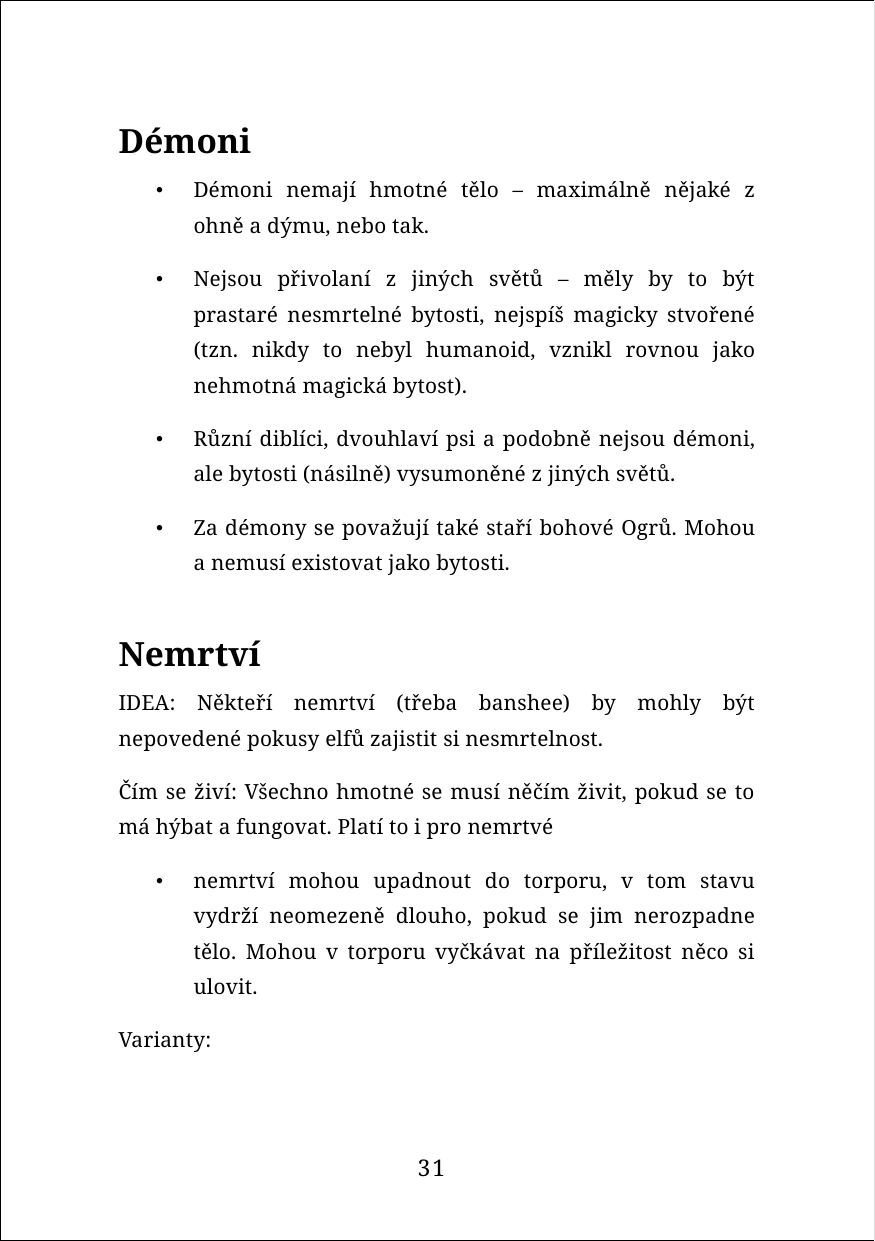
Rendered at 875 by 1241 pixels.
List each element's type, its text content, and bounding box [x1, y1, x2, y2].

subtitle Nemrtví [118, 631, 756, 676]
list Za démony se považují také staří bohové Ogrů. Mohou a nemusí existovat jako bytosti. [156, 513, 756, 577]
list nemrtví mohou upadnout do torporu, v tom stavu vydrží neomezeně dlouho, pokud se jim nerozpadne tělo. Mohou v torporu vyčkávat na příležitost něco si ulovit. [156, 866, 756, 1001]
subtitle Démoni [118, 118, 756, 164]
list Nejsou přivolaní z jiných světů – měly by to být prastaré nesmrtelné bytosti, nejspíš magicky stvořené (tzn. nikdy to nebyl humanoid, vznikl rovnou jako nehmotná magická bytost). [156, 264, 756, 399]
text IDEA: Někteří nemrtví (třeba banshee) by mohly být nepovedené pokusy elfů zajistit si nesmrtelnost. [118, 688, 756, 752]
list Démoni nemají hmotné tělo – maximálně nějaké z ohně a dýmu, nebo tak. [156, 175, 756, 239]
text Varianty: [118, 1026, 756, 1054]
text Čím se živí: Všechno hmotné se musí něčím živit, pokud se to má hýbat a fungovat. Platí to i pro nemrtvé [118, 777, 756, 841]
list Různí diblíci, dvouhlaví psi a podobně nejsou démoni, ale bytosti (násilně) vysumoněné z jiných světů. [156, 424, 756, 488]
